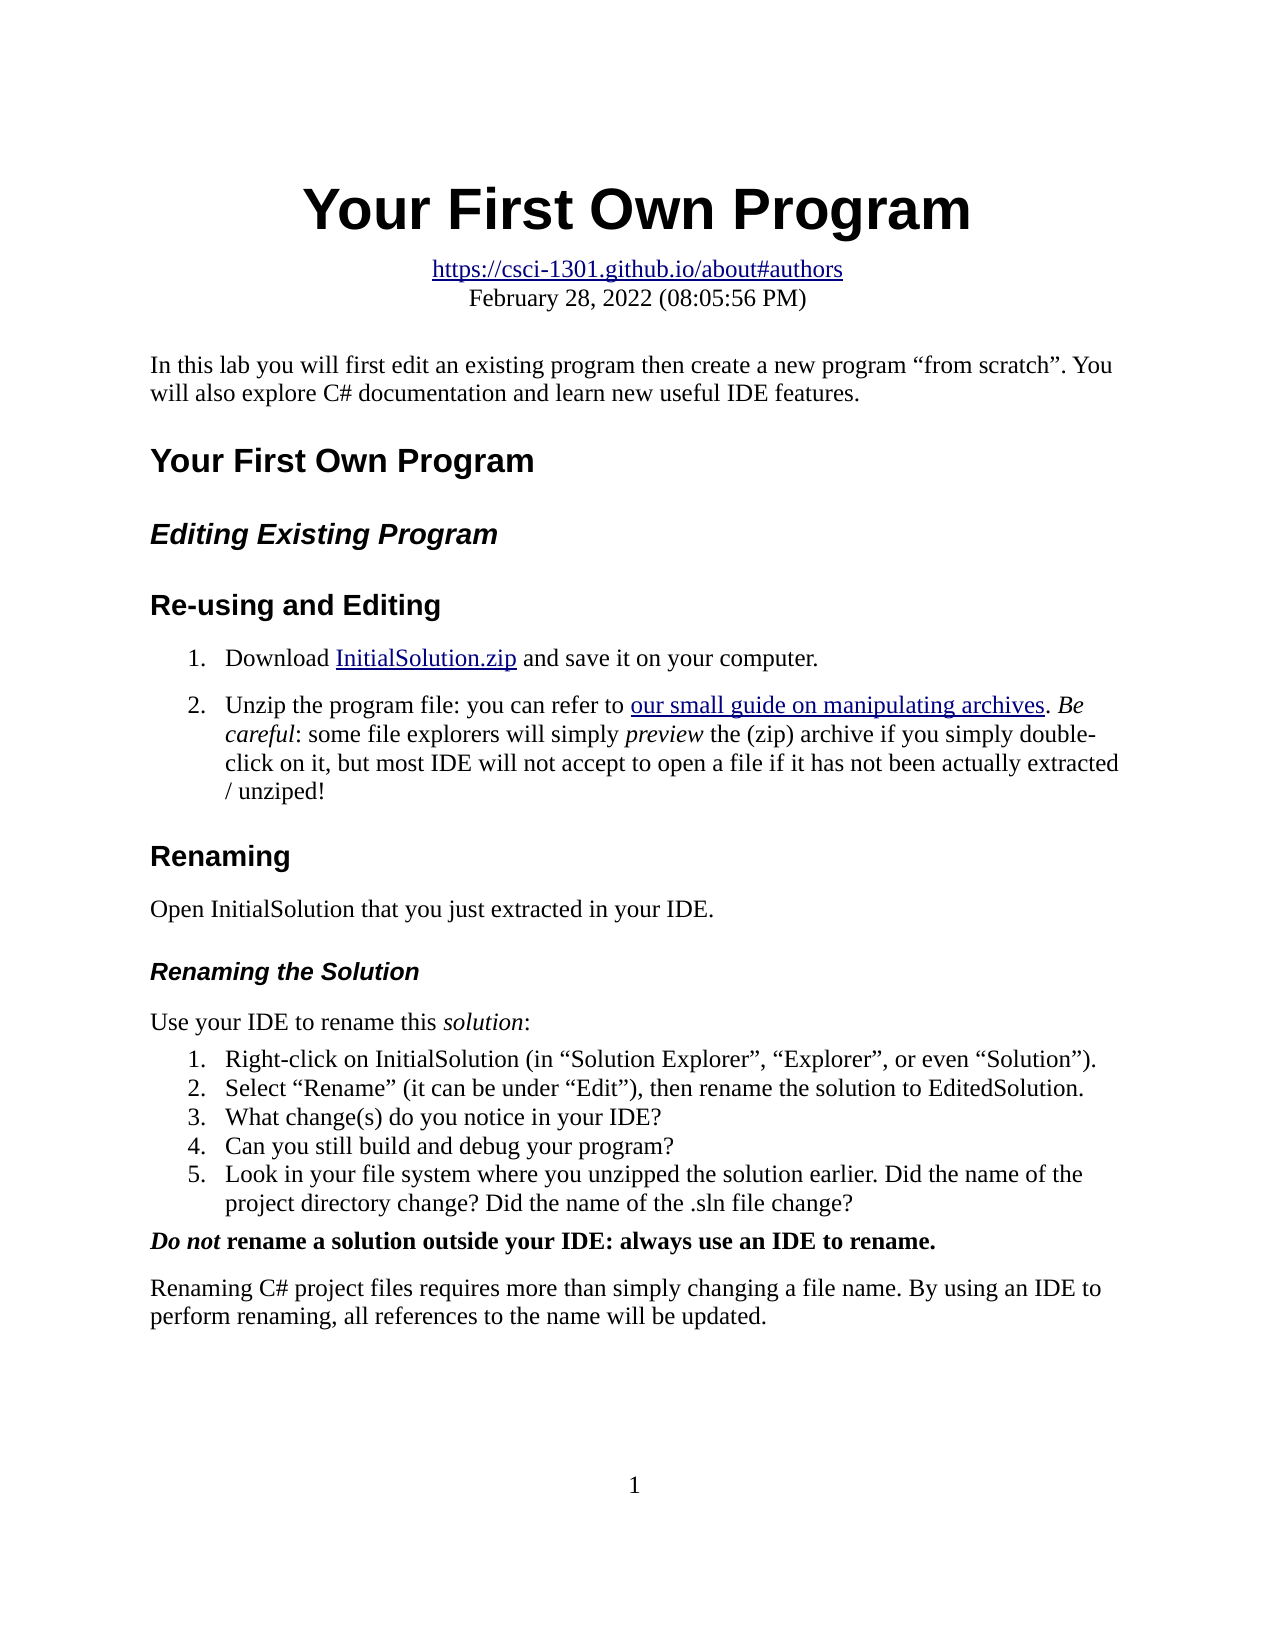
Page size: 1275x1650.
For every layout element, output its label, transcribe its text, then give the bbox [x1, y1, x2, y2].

list Look in your file system where you unzipped the solution earlier. Did the name of the project directory change? Did the name of the .sln file change? [187, 1159, 1125, 1217]
text Use your IDE to rename this solution: [150, 1007, 1125, 1036]
subtitle Re-using and Editing [150, 588, 1125, 622]
text Renaming C# project files requires more than simply changing a file name. By using an IDE to perform renaming, all references to the name will be updated. [150, 1273, 1125, 1330]
list Download InitialSolution.zip and save it on your computer. [187, 643, 1125, 672]
subtitle Renaming the Solution [150, 957, 1125, 985]
list Can you still build and debug your program? [187, 1131, 1125, 1159]
title Your First Own Program [150, 175, 1125, 242]
list Select “Rename” (it can be under “Edit”), then rename the solution to EditedSolution. [187, 1073, 1125, 1102]
text Do not rename a solution outside your IDE: always use an IDE to rename. [150, 1226, 1125, 1255]
text In this lab you will first edit an existing program then create a new program “from scratch”. You will also explore C# documentation and learn new useful IDE features. [150, 350, 1125, 407]
list Unzip the program file: you can refer to our small guide on manipulating archives. Be careful: some file explorers will simply preview the (zip) archive if you simply double-click on it, but most IDE will not accept to open a file if it has not been actually extracted / unziped! [187, 690, 1125, 805]
list What change(s) do you notice in your IDE? [187, 1102, 1125, 1131]
subtitle Editing Existing Program [150, 517, 1125, 551]
text February 28, 2022 (08:05:56 PM) [150, 283, 1125, 312]
list Right-click on InitialSolution (in “Solution Explorer”, “Explorer”, or even “Solution”). [187, 1044, 1125, 1073]
subtitle Your First Own Program [150, 441, 1125, 480]
subtitle Renaming [150, 839, 1125, 873]
text https://csci-1301.github.io/about#authors [150, 254, 1125, 283]
text Open InitialSolution that you just extracted in your IDE. [150, 894, 1125, 923]
